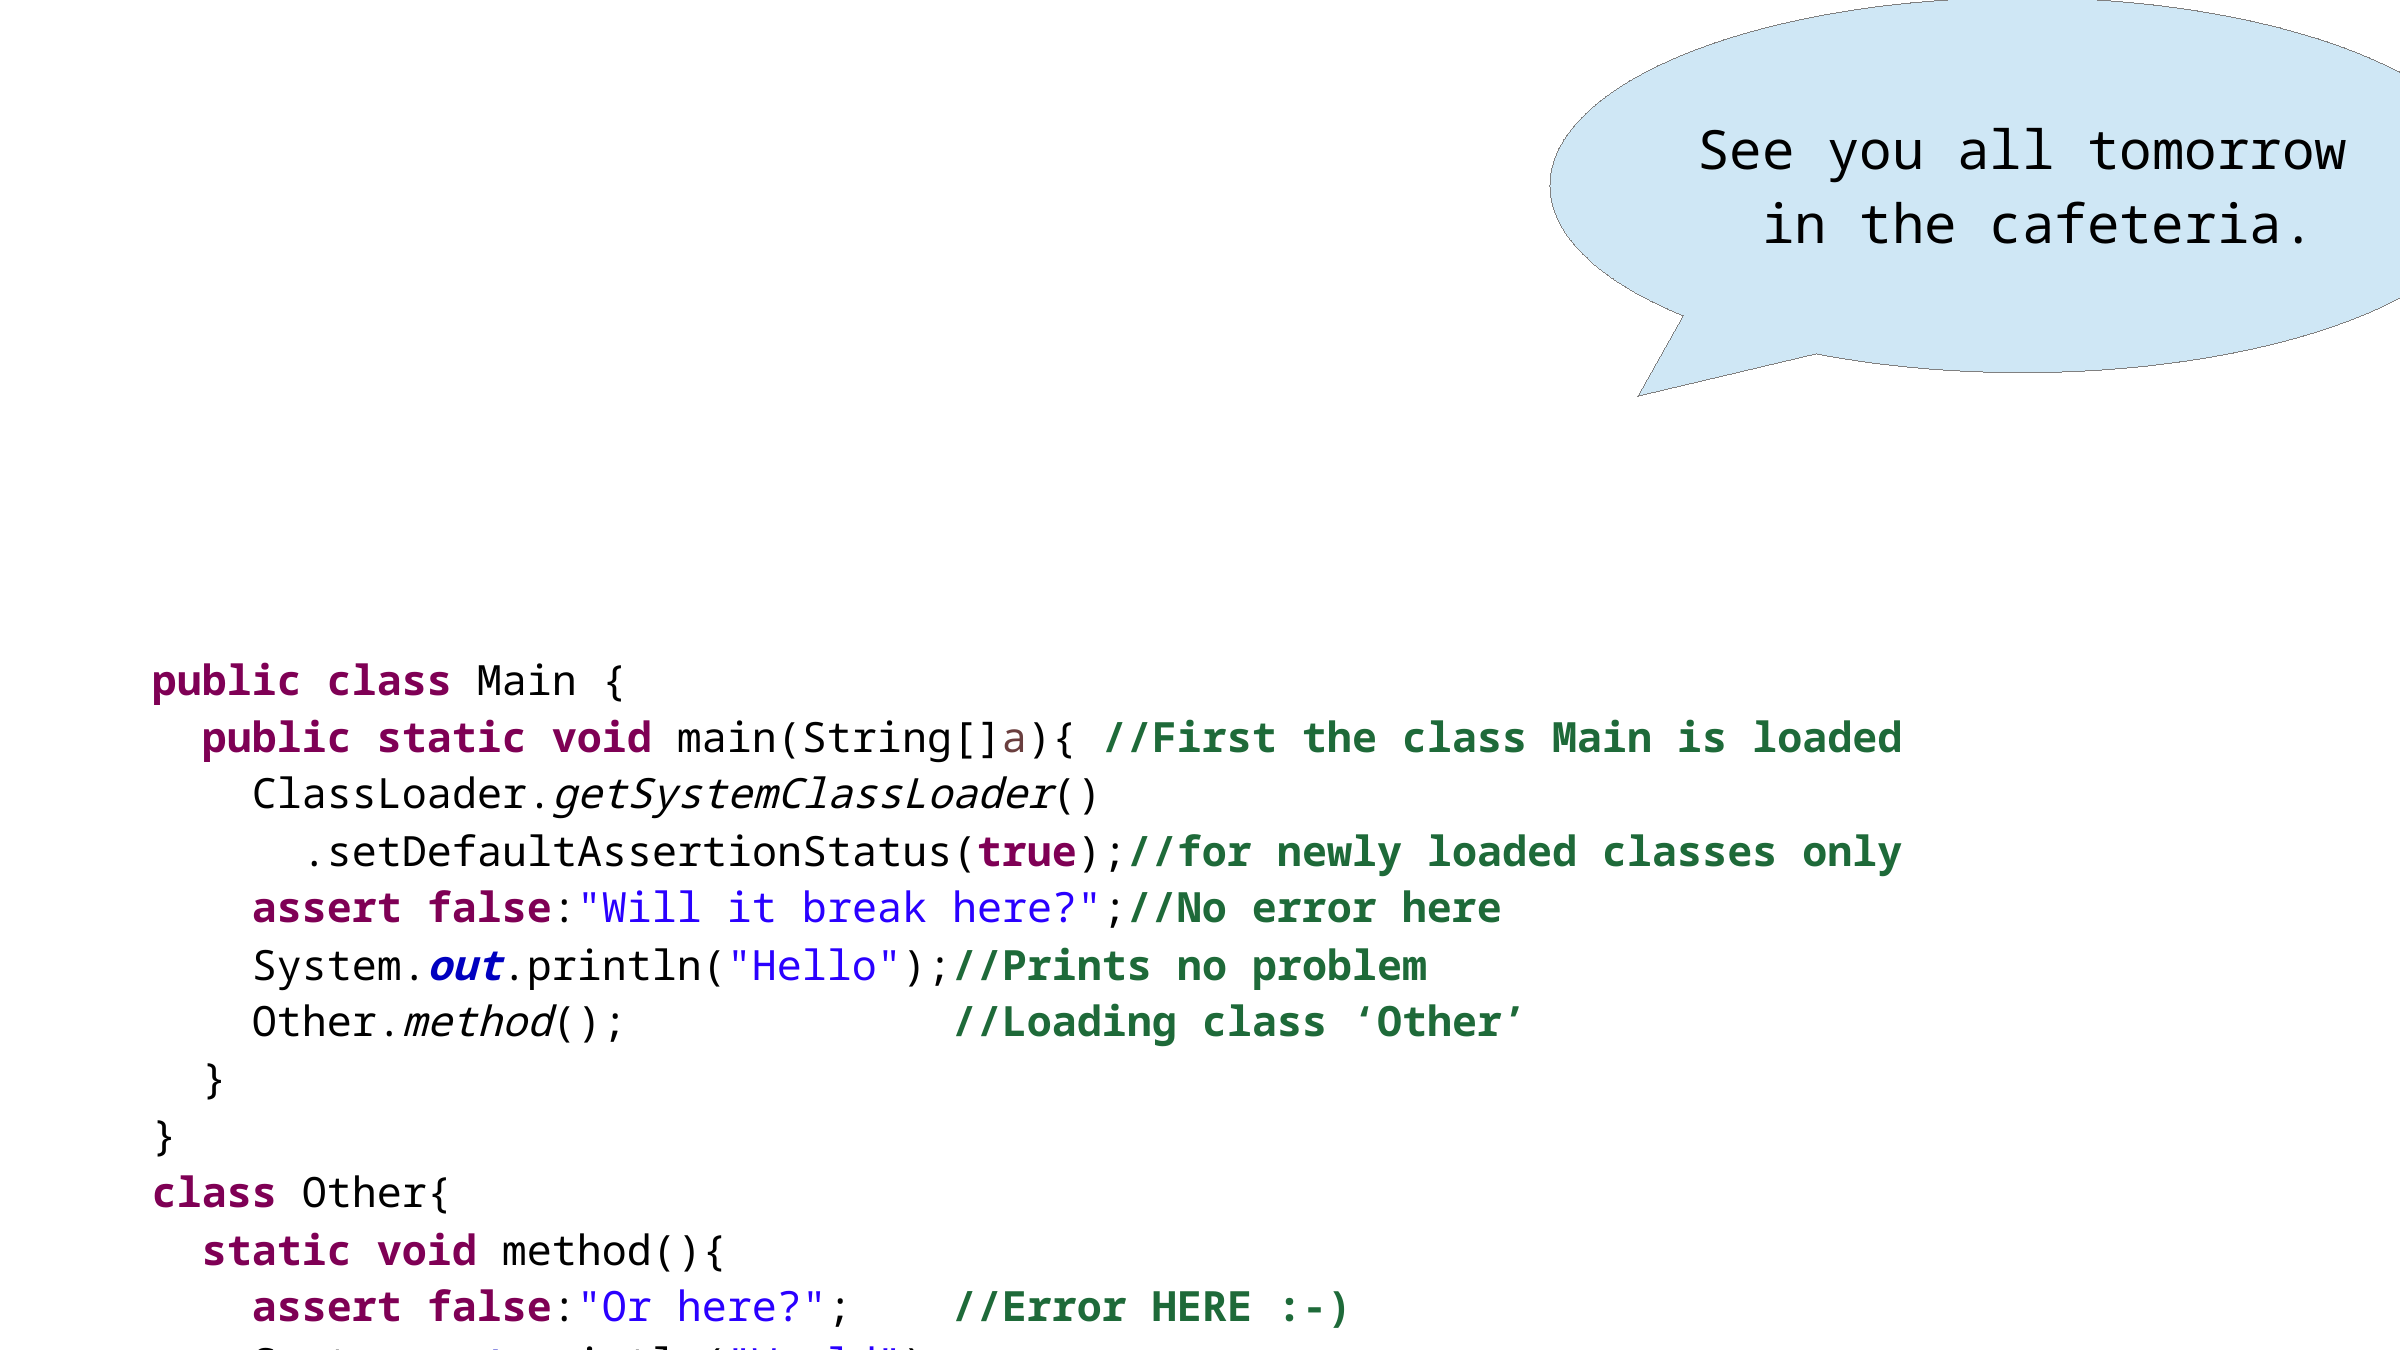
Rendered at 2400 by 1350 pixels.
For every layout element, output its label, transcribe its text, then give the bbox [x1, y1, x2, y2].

text_box public class Main { public static void main(String[]a){ //First the class Main is loaded ClassLoader.getSystemClassLoader() .setDefaultAssertionStatus(true);//for newly loaded classes only assert false:"Will it break here?";//No error here System.out.println("Hello");//Prints no problem Other.method(); //Loading class ‘Other’ } } class Other{ static void method(){ assert false:"Or here?"; //Error HERE :-) System.out.println("World"); } } [137, 642, 2315, 1299]
text_box See you all tomorrow in the cafeteria. [1549, 0, 2400, 397]
